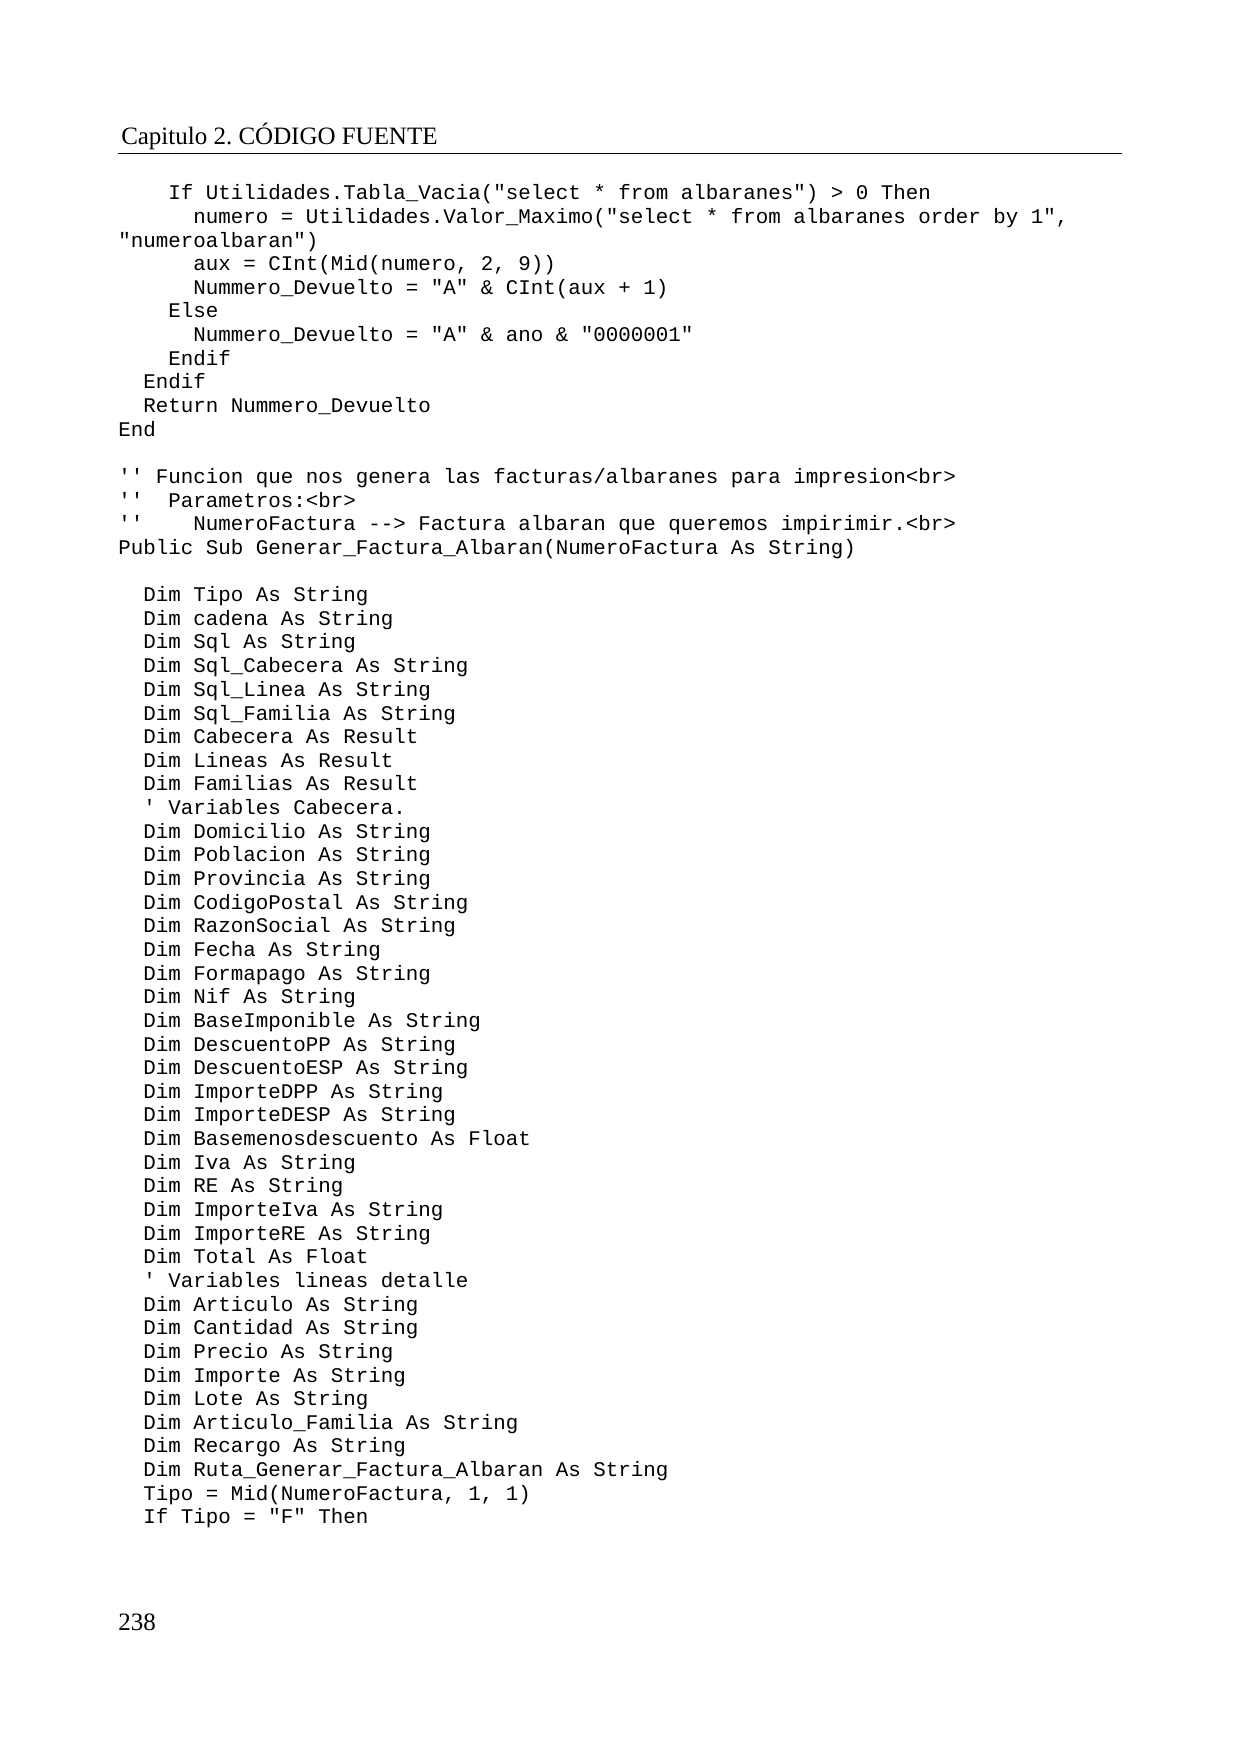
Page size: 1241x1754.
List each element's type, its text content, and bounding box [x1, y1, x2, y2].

text Dim ImporteDPP As String [118, 1081, 1122, 1104]
text '' Parametros:<br> [118, 490, 1122, 513]
text Dim cadena As String [118, 608, 1122, 632]
text Dim Poblacion As String [118, 844, 1122, 868]
text '' Funcion que nos genera las facturas/albaranes para impresion<br> [118, 466, 1122, 490]
text Dim Nif As String [118, 986, 1122, 1010]
text Dim RazonSocial As String [118, 915, 1122, 939]
text Dim Lote As String [118, 1388, 1122, 1412]
text Dim Fecha As String [118, 939, 1122, 963]
text Dim Total As Float [118, 1246, 1122, 1270]
text Nummero_Devuelto = "A" & CInt(aux + 1) [118, 277, 1122, 301]
text '' NumeroFactura --> Factura albaran que queremos impirimir.<br> [118, 513, 1122, 537]
text End [118, 419, 1122, 442]
text Dim Sql_Cabecera As String [118, 655, 1122, 679]
text Dim Sql_Familia As String [118, 702, 1122, 726]
text Dim Basemenosdescuento As Float [118, 1128, 1122, 1152]
text Dim Ruta_Generar_Factura_Albaran As String [118, 1459, 1122, 1483]
text ' Variables lineas detalle [118, 1270, 1122, 1294]
text Dim Sql As String [118, 632, 1122, 655]
text numero = Utilidades.Valor_Maximo("select * from albaranes order by 1", "numeroalbaran") [118, 206, 1122, 253]
text Dim DescuentoESP As String [118, 1057, 1122, 1081]
text ' Variables Cabecera. [118, 797, 1122, 821]
text Dim CodigoPostal As String [118, 892, 1122, 915]
text Dim Precio As String [118, 1341, 1122, 1364]
text Dim Provincia As String [118, 868, 1122, 892]
text Dim ImporteRE As String [118, 1223, 1122, 1246]
text Dim Sql_Linea As String [118, 679, 1122, 702]
text Dim Articulo_Familia As String [118, 1412, 1122, 1436]
text Dim ImporteIva As String [118, 1199, 1122, 1223]
text Dim BaseImponible As String [118, 1010, 1122, 1033]
text Dim Cantidad As String [118, 1317, 1122, 1341]
text Dim Cabecera As Result [118, 726, 1122, 750]
text Nummero_Devuelto = "A" & ano & "0000001" [118, 324, 1122, 348]
text Public Sub Generar_Factura_Albaran(NumeroFactura As String) [118, 537, 1122, 561]
text Dim Importe As String [118, 1364, 1122, 1388]
text Dim Domicilio As String [118, 821, 1122, 844]
text aux = CInt(Mid(numero, 2, 9)) [118, 253, 1122, 277]
text Else [118, 301, 1122, 324]
text Dim ImporteDESP As String [118, 1104, 1122, 1128]
text Dim Familias As Result [118, 773, 1122, 797]
text Dim Recargo As String [118, 1436, 1122, 1459]
text Dim Articulo As String [118, 1294, 1122, 1317]
text If Utilidades.Tabla_Vacia("select * from albaranes") > 0 Then [118, 182, 1122, 206]
text Endif [118, 348, 1122, 371]
text Return Nummero_Devuelto [118, 395, 1122, 419]
text Dim RE As String [118, 1175, 1122, 1199]
text Dim Tipo As String [118, 584, 1122, 608]
text Dim Iva As String [118, 1152, 1122, 1175]
text Dim Lineas As Result [118, 750, 1122, 773]
text Dim DescuentoPP As String [118, 1033, 1122, 1057]
text Tipo = Mid(NumeroFactura, 1, 1) [118, 1483, 1122, 1506]
text Endif [118, 371, 1122, 395]
text Dim Formapago As String [118, 963, 1122, 986]
text If Tipo = "F" Then [118, 1506, 1122, 1530]
